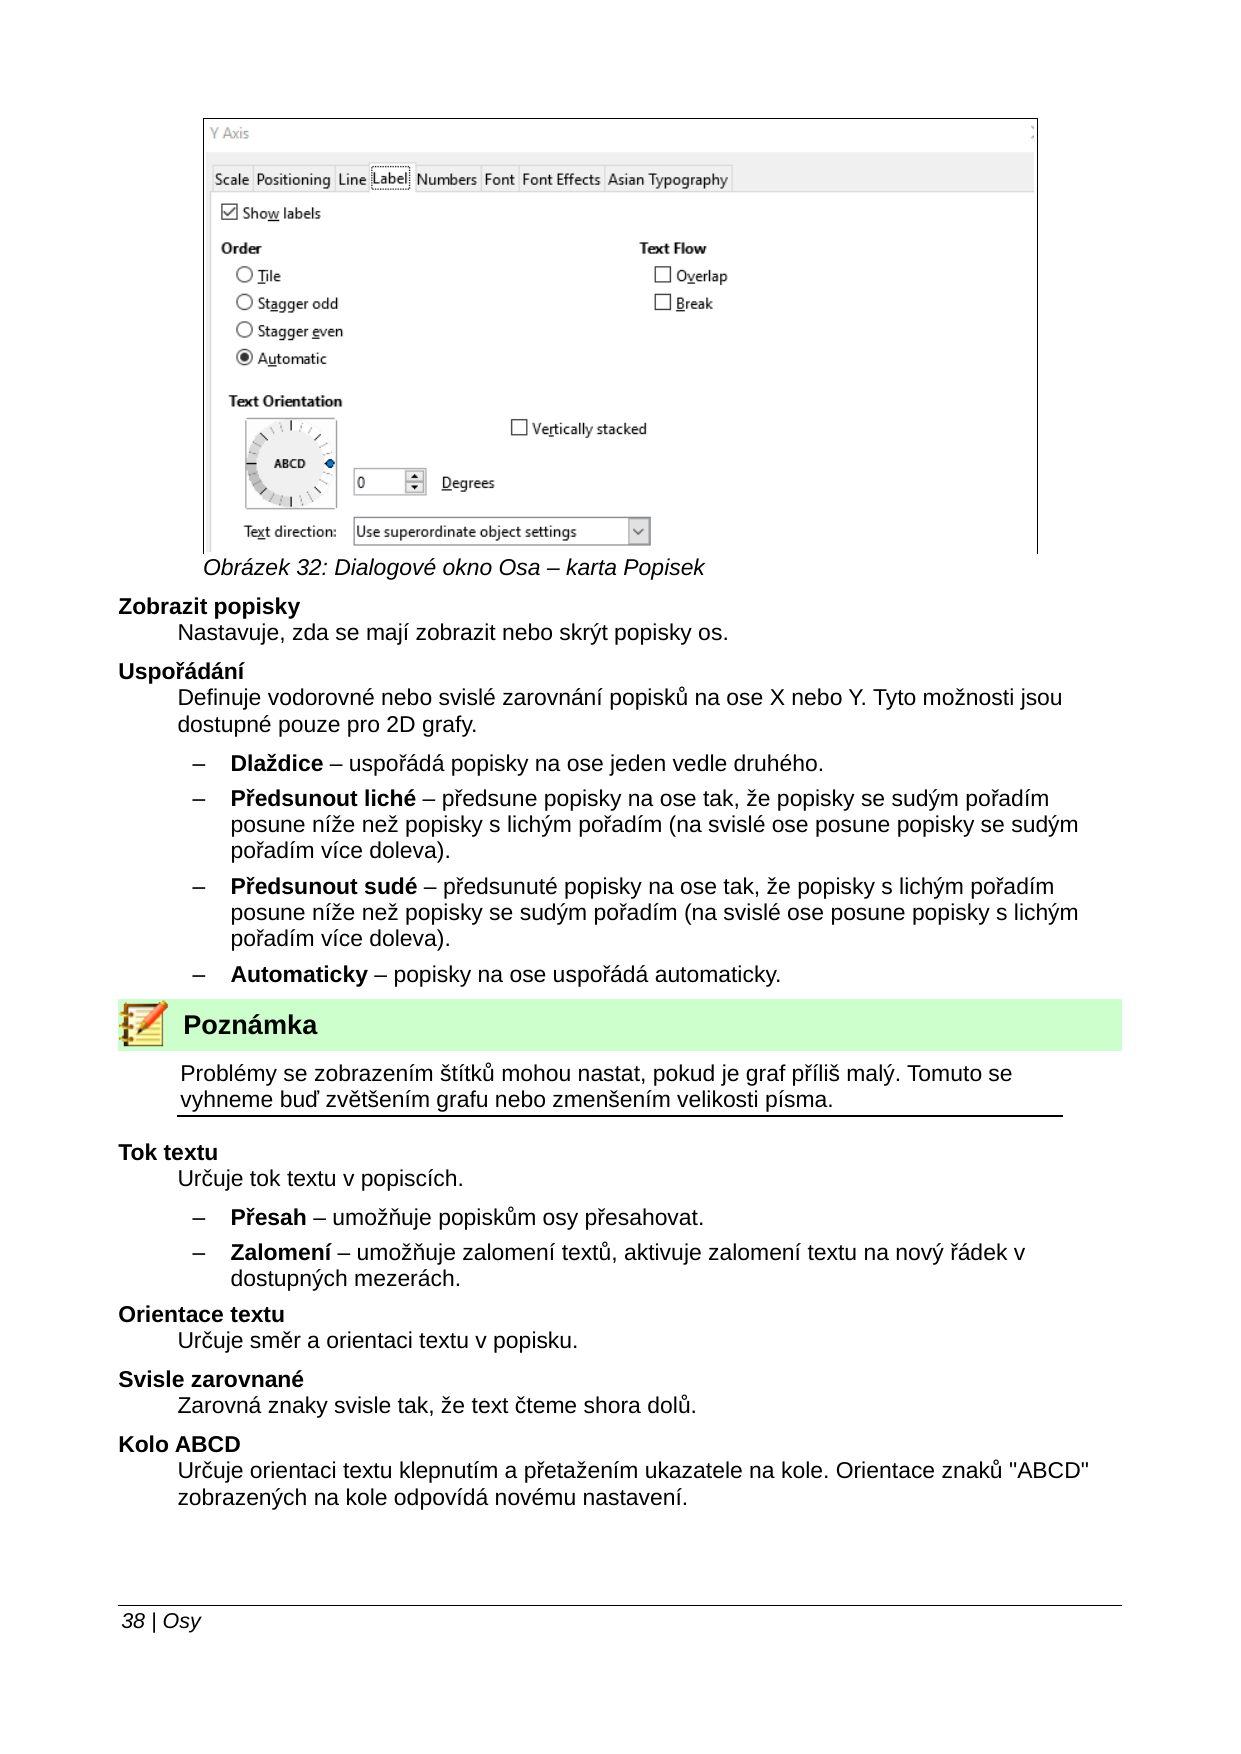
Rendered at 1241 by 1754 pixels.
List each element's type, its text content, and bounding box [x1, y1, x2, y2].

text Zobrazit popisky [118, 593, 1122, 619]
text Určuje směr a orientaci textu v popisku. [177, 1327, 1122, 1353]
list Zalomení – umožňuje zalomení textů, aktivuje zalomení textu na nový řádek v dostupných mezerách. [192, 1239, 1122, 1292]
text Problémy se zobrazením štítků mohou nastat, pokud je graf příliš malý. Tomuto se vyhneme buď zvětšením grafu nebo zmenšením velikosti písma. [177, 1057, 1063, 1115]
text Orientace textu [118, 1301, 1122, 1327]
picture [206, 121, 1034, 552]
text Svisle zarovnané [118, 1366, 1122, 1392]
text Kolo ABCD [118, 1431, 1122, 1457]
list Předsunout sudé – předsunuté popisky na ose tak, že popisky s lichým pořadím posune níže než popisky se sudým pořadím (na svislé ose posune popisky s lichým pořadím více doleva). [192, 873, 1122, 952]
subtitle Poznámka [118, 999, 1122, 1051]
text Nastavuje, zda se mají zobrazit nebo skrýt popisky os. [177, 619, 1122, 645]
text Tok textu [118, 1138, 1122, 1165]
text Obrázek 32: Dialogové okno Osa – karta Popisek [203, 552, 1037, 581]
text Zarovná znaky svisle tak, že text čteme shora dolů. [177, 1392, 1122, 1418]
list Dlaždice – uspořádá popisky na ose jeden vedle druhého. [192, 749, 1122, 776]
list Předsunout liché – předsune popisky na ose tak, že popisky se sudým pořadím posune níže než popisky s lichým pořadím (na svislé ose posune popisky se sudým pořadím více doleva). [192, 785, 1122, 864]
picture [119, 999, 170, 1050]
list Přesah – umožňuje popiskům osy přesahovat. [192, 1204, 1122, 1230]
text Definuje vodorovné nebo svislé zarovnání popisků na ose X nebo Y. Tyto možnosti jsou dostupné pouze pro 2D grafy. [177, 684, 1122, 737]
text Určuje tok textu v popiscích. [177, 1165, 1122, 1191]
list Automaticky – popisky na ose uspořádá automaticky. [192, 961, 1122, 987]
text Uspořádání [118, 658, 1122, 684]
text Určuje orientaci textu klepnutím a přetažením ukazatele na kole. Orientace znaků "ABCD" zobrazených na kole odpovídá novému nastavení. [177, 1457, 1122, 1510]
